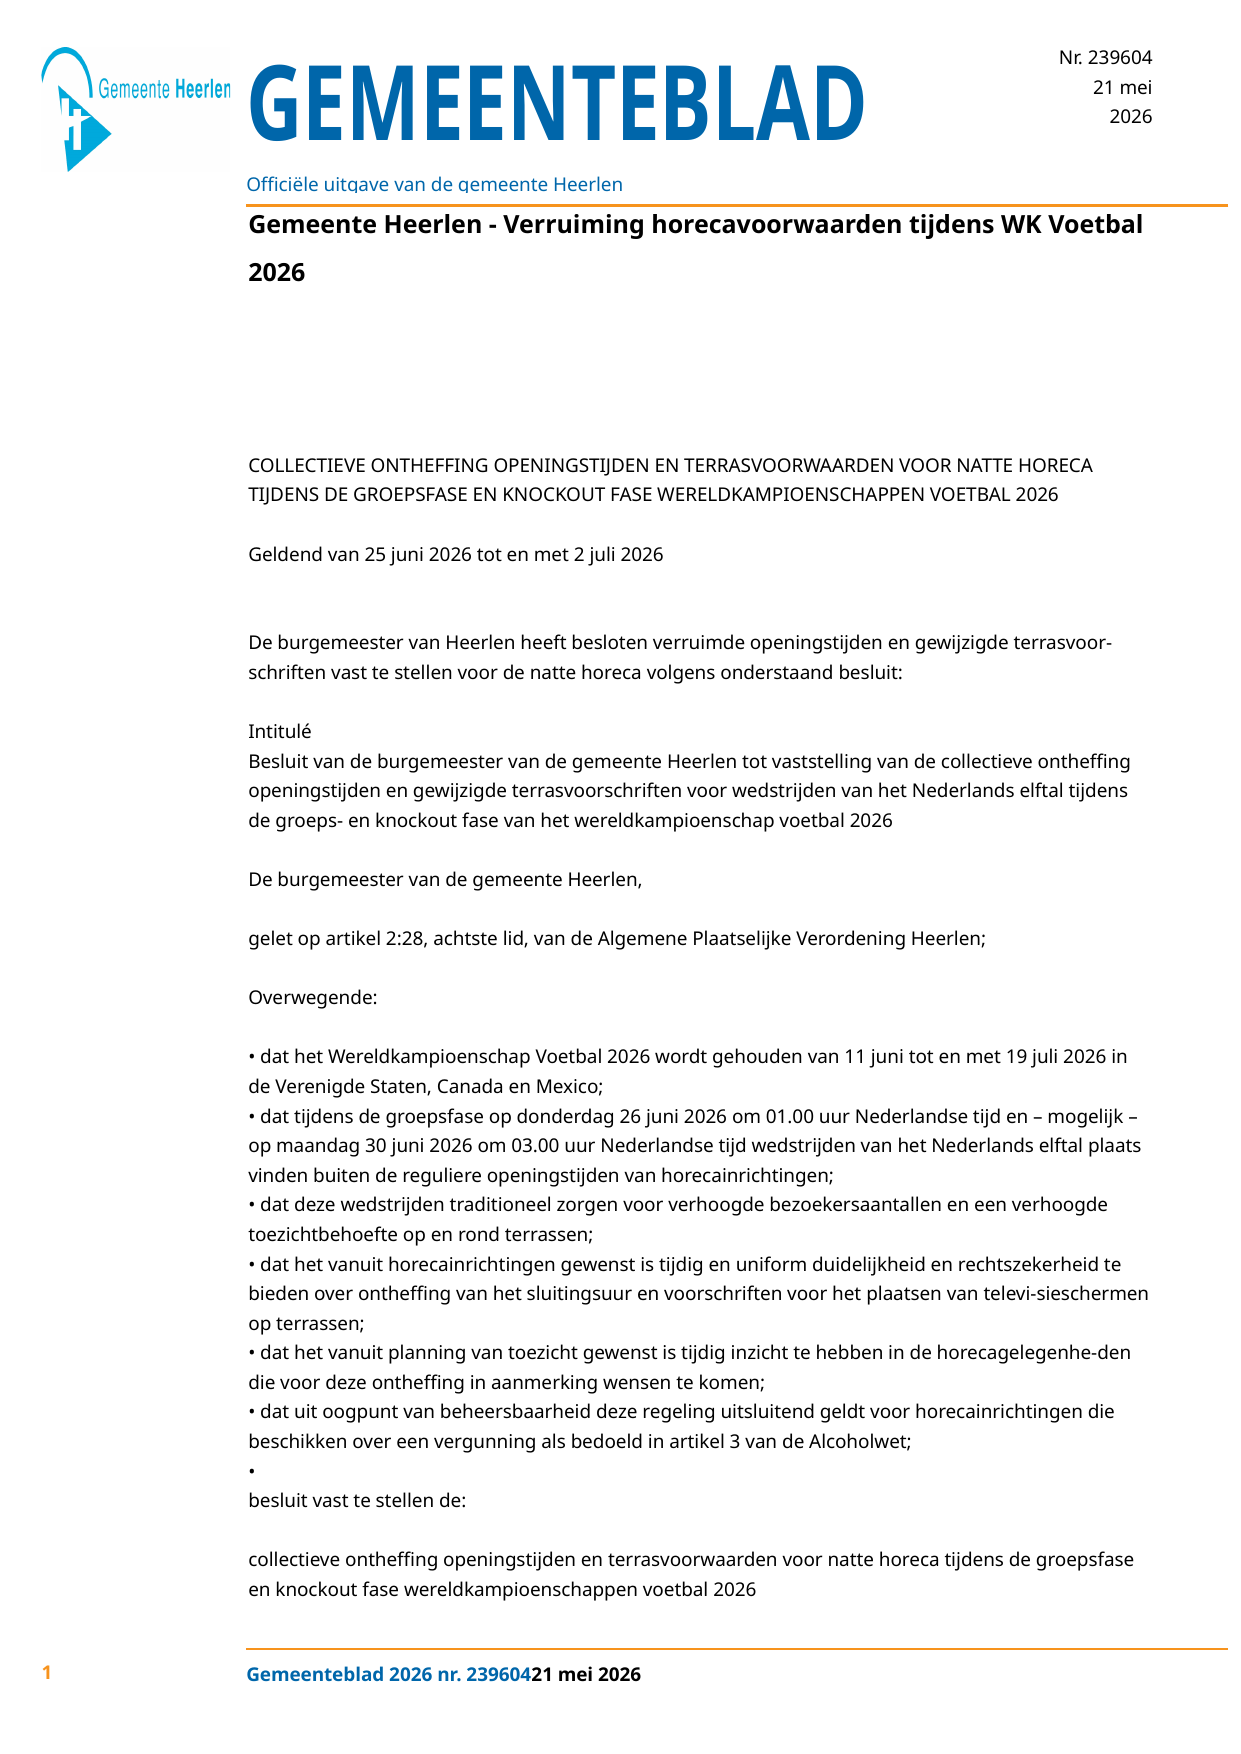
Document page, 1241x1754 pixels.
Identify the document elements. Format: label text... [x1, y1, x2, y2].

text Intitulé [248, 718, 1152, 744]
text • dat het vanuit horecainrichtingen gewenst is tijdig en uniform duidelijkheid en rechtszekerheid te bieden over ontheffing van het sluitingsuur en voorschriften voor het plaatsen van televi-sieschermen op terrassen; [248, 1251, 1152, 1336]
text • dat uit oogpunt van beheersbaarheid deze regeling uitsluitend geldt voor horecainrichtingen die beschikken over een vergunning als bedoeld in artikel 3 van de Alcoholwet; [248, 1399, 1152, 1454]
text • dat het vanuit planning van toezicht gewenst is tijdig inzicht te hebben in de horecagelegenhe-den die voor deze ontheffing in aanmerking wensen te komen; [248, 1339, 1152, 1395]
text besluit vast te stellen de: [248, 1487, 1152, 1513]
text • dat tijdens de groepsfase op donderdag 26 juni 2026 om 01.00 uur Nederlandse tijd en – mogelijk – op maandag 30 juni 2026 om 03.00 uur Nederlandse tijd wedstrijden van het Nederlands elftal plaats vinden buiten de reguliere openingstijden van horecainrichtingen; [248, 1103, 1152, 1188]
text collectieve ontheffing openingstijden en terrasvoorwaarden voor natte horeca tijdens de groepsfase en knockout fase wereldkampioenschappen voetbal 2026 [248, 1547, 1152, 1602]
text De burgemeester van Heerlen heeft besloten verruimde openingstijden en gewijzigde terrasvoor-schriften vast te stellen voor de natte horeca volgens onderstaand besluit: [248, 629, 1152, 685]
text Gemeente Heerlen - Verruiming horecavoorwaarden tijdens WK Voetbal 2026 [248, 207, 1152, 288]
text Geldend van 25 juni 2026 tot en met 2 juli 2026 [248, 541, 1152, 567]
text Overwegende: [248, 984, 1152, 1010]
picture [41, 47, 59, 70]
text • [248, 1458, 1152, 1484]
text gelet op artikel 2:28, achtste lid, van de Algemene Plaatselijke Verordening Heerlen; [248, 925, 1152, 951]
text • dat het Wereldkampioenschap Voetbal 2026 wordt gehouden van 11 juni tot en met 19 juli 2026 in de Verenigde Staten, Canada en Mexico; [248, 1044, 1152, 1099]
text De burgemeester van de gemeente Heerlen, [248, 866, 1152, 892]
text Besluit van de burgemeester van de gemeente Heerlen tot vaststelling van de collectieve ontheffing openingstijden en gewijzigde terrasvoorschriften voor wedstrijden van het Nederlands elftal tijdens de groeps- en knockout fase van het wereldkampioenschap voetbal 2026 [248, 748, 1152, 833]
text • dat deze wedstrijden traditioneel zorgen voor verhoogde bezoekersaantallen en een verhoogde toezichtbehoefte op en rond terrassen; [248, 1192, 1152, 1247]
text COLLECTIEVE ONTHEFFING OPENINGSTIJDEN EN TERRASVOORWAARDEN VOOR NATTE HORECA TIJDENS DE GROEPSFASE EN KNOCKOUT FASE WERELDKAMPIOENSCHAPPEN VOETBAL 2026 [248, 452, 1152, 507]
picture [41, 47, 231, 172]
